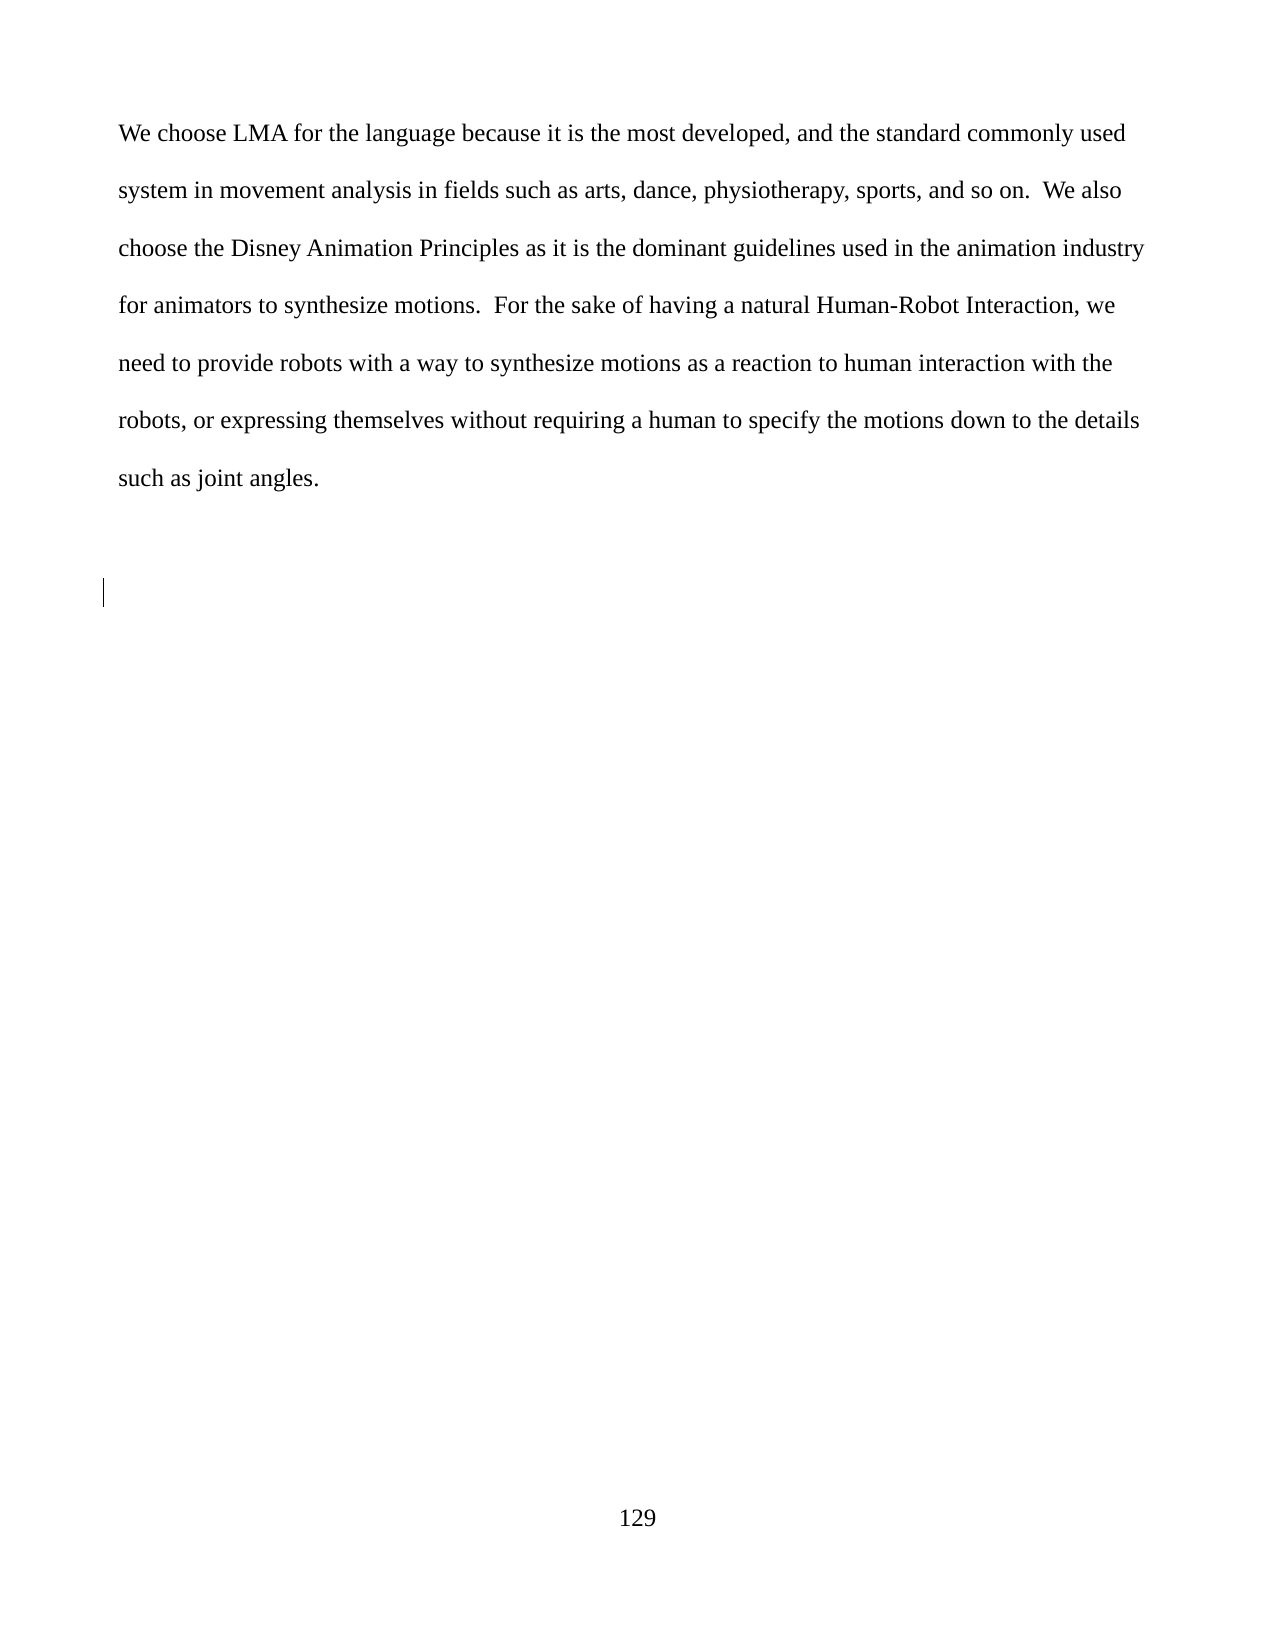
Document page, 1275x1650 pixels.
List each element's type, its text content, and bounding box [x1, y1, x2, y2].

text We choose LMA for the language because it is the most developed, and the standard commonly used system in movement analysis in fields such as arts, dance, physiotherapy, sports, and so on. We also choose the Disney Animation Principles as it is the dominant guidelines used in the animation industry for animators to synthesize motions. For the sake of having a natural Human-Robot Interaction, we need to provide robots with a way to synthesize motions as a reaction to human interaction with the robots, or expressing themselves without requiring a human to specify the motions down to the details such as joint angles. [118, 118, 1157, 492]
